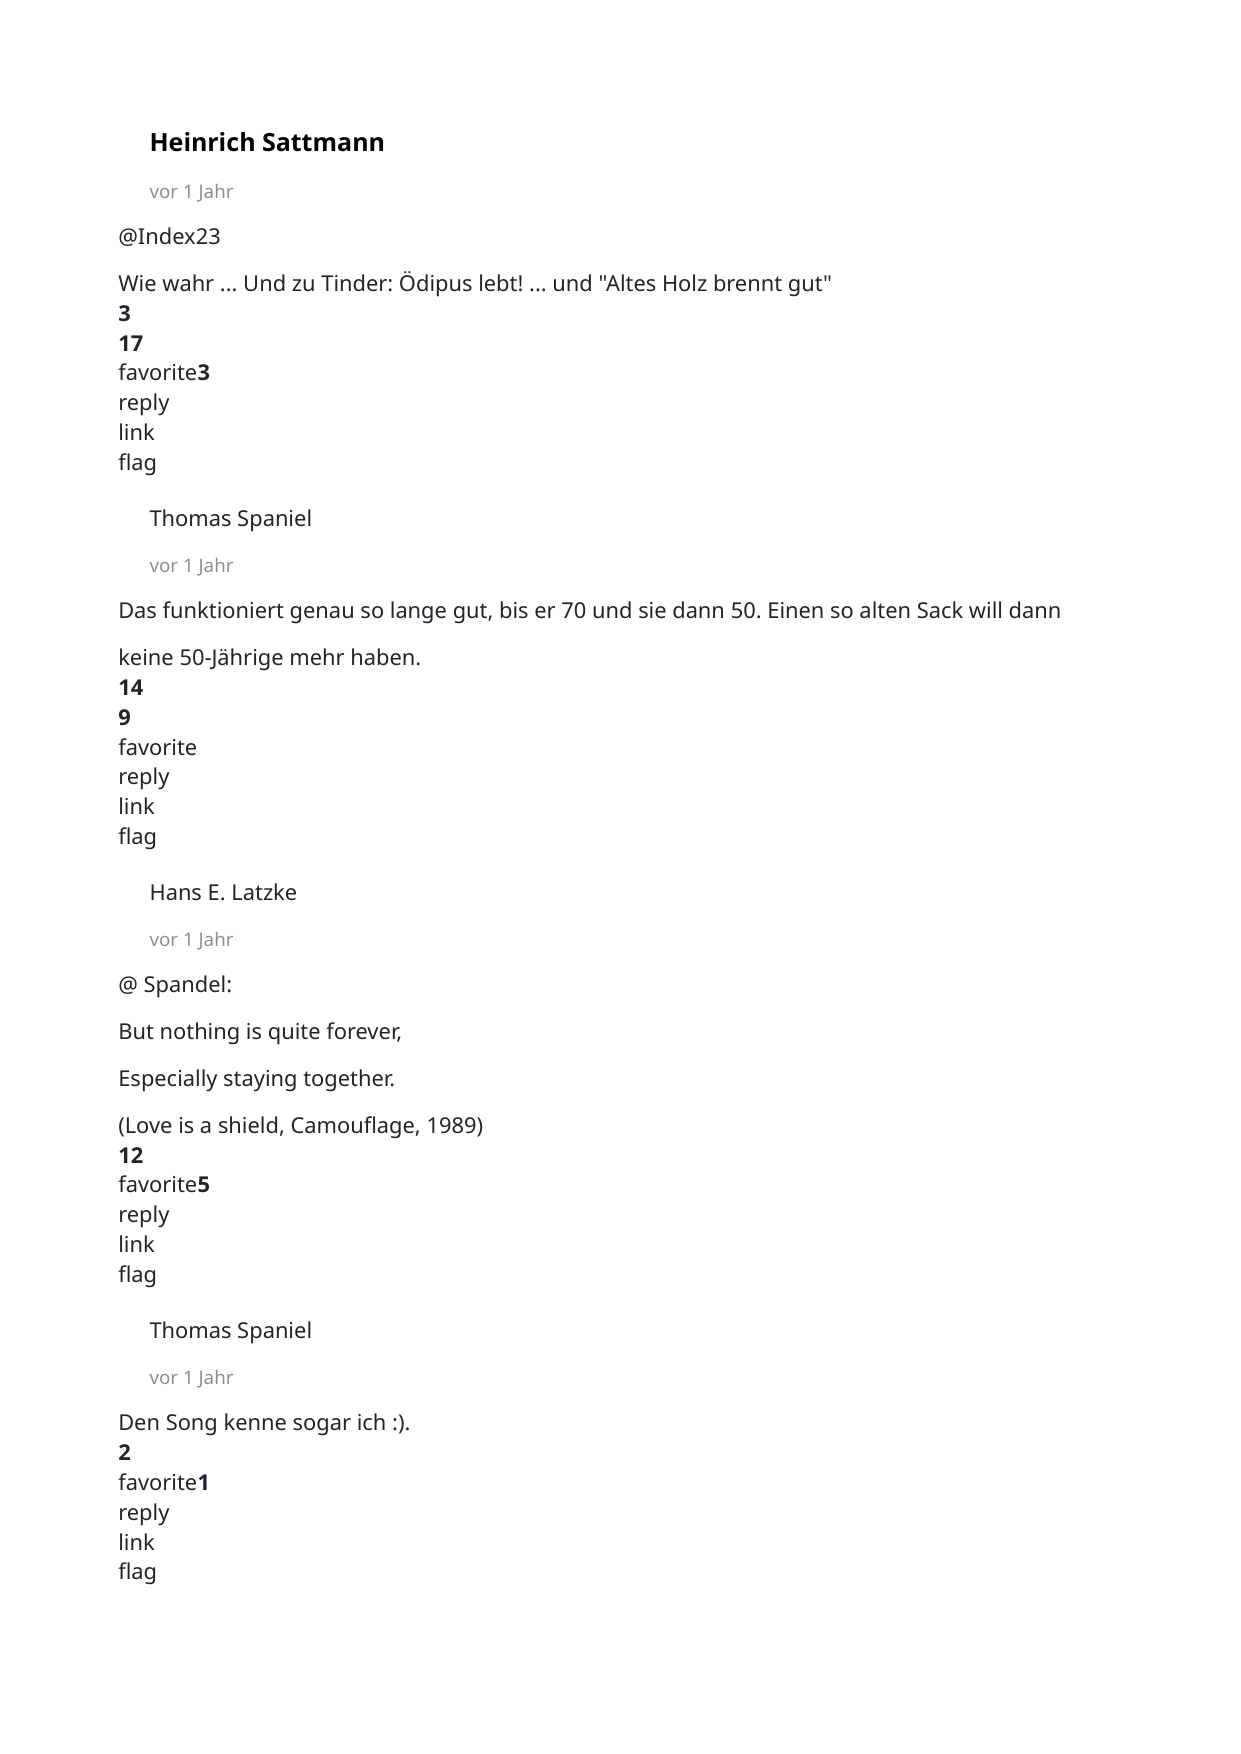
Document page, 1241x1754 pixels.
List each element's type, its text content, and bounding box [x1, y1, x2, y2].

text favorite1 [118, 1467, 1122, 1497]
text vor 1 Jahr [149, 1361, 1122, 1390]
text flag [118, 821, 1122, 851]
text link [118, 1526, 1122, 1556]
text favorite [118, 731, 1122, 761]
text 2 [118, 1437, 1122, 1467]
text Das funktioniert genau so lange gut, bis er 70 und sie dann 50. Einen so alten Sack will dann keine 50-Jährige mehr haben. [118, 578, 1122, 672]
text Hans E. Latzke [149, 866, 1114, 907]
text Heinrich Sattmann [149, 118, 1114, 159]
text 17 [118, 328, 1122, 357]
text reply [118, 761, 1122, 791]
text link [118, 1229, 1122, 1259]
text 9 [118, 702, 1122, 731]
text 3 [118, 298, 1122, 328]
text reply [118, 1199, 1122, 1229]
text link [118, 417, 1122, 447]
text link [118, 791, 1122, 821]
text 14 [118, 672, 1122, 702]
text flag [118, 1556, 1122, 1586]
text Thomas Spaniel [149, 492, 1114, 533]
text @ Spandel: But nothing is quite forever, Especially staying together. (Love is a shield, Camouflage, 1989) [118, 952, 1122, 1140]
text vor 1 Jahr [149, 174, 1122, 204]
text favorite5 [118, 1169, 1122, 1199]
text vor 1 Jahr [149, 922, 1122, 952]
text vor 1 Jahr [149, 548, 1122, 578]
text flag [118, 447, 1122, 477]
text Den Song kenne sogar ich :). [118, 1390, 1122, 1437]
text reply [118, 1497, 1122, 1526]
text @Index23 Wie wahr ... Und zu Tinder: Ödipus lebt! ... und "Altes Holz brennt gut" [118, 204, 1122, 298]
text Thomas Spaniel [149, 1304, 1114, 1345]
text favorite3 [118, 357, 1122, 387]
text reply [118, 387, 1122, 417]
text 12 [118, 1140, 1122, 1169]
text flag [118, 1259, 1122, 1289]
